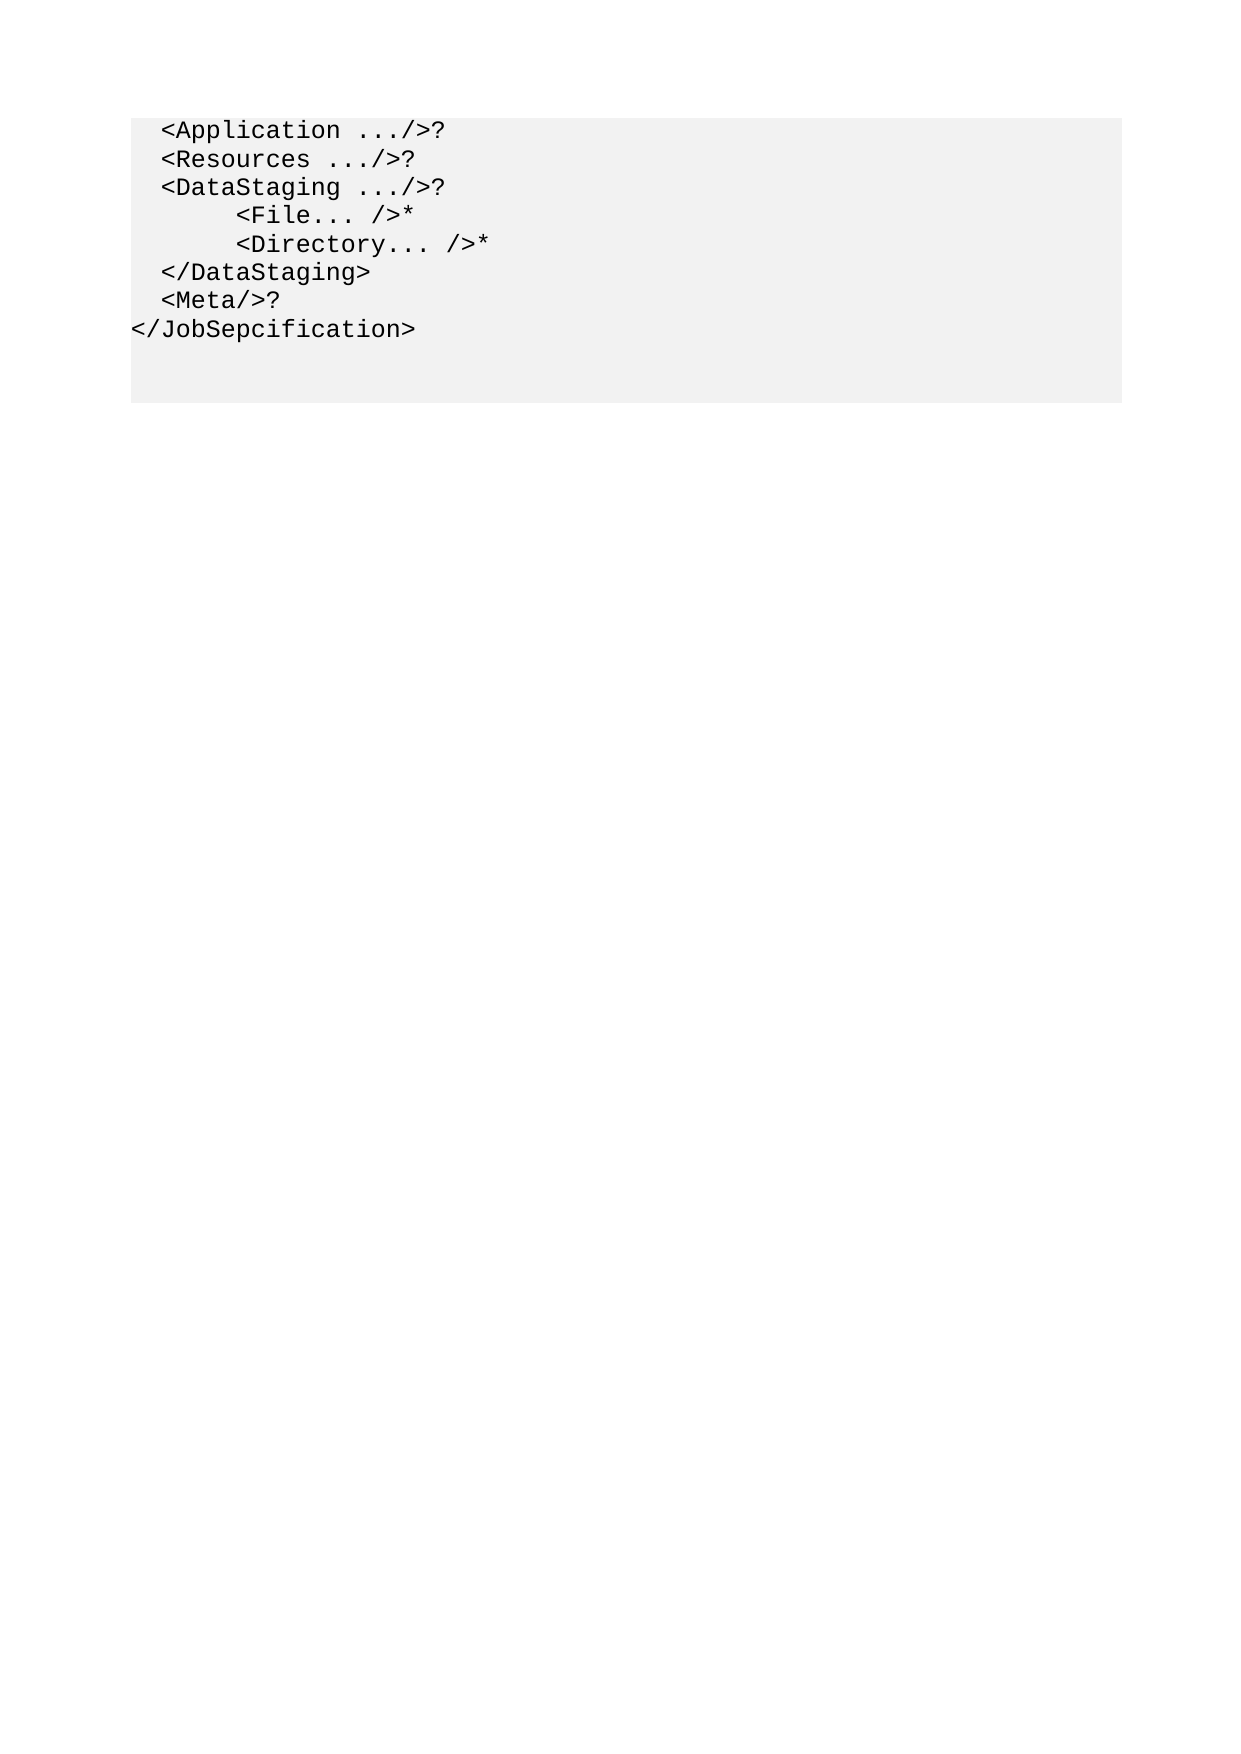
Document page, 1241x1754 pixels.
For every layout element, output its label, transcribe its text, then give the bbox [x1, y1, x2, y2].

text <Application .../>? <Resources .../>? <DataStaging .../>? <File... />* <Directory... />* </DataStaging> <Meta/>? </JobSepcification> [131, 118, 1122, 345]
